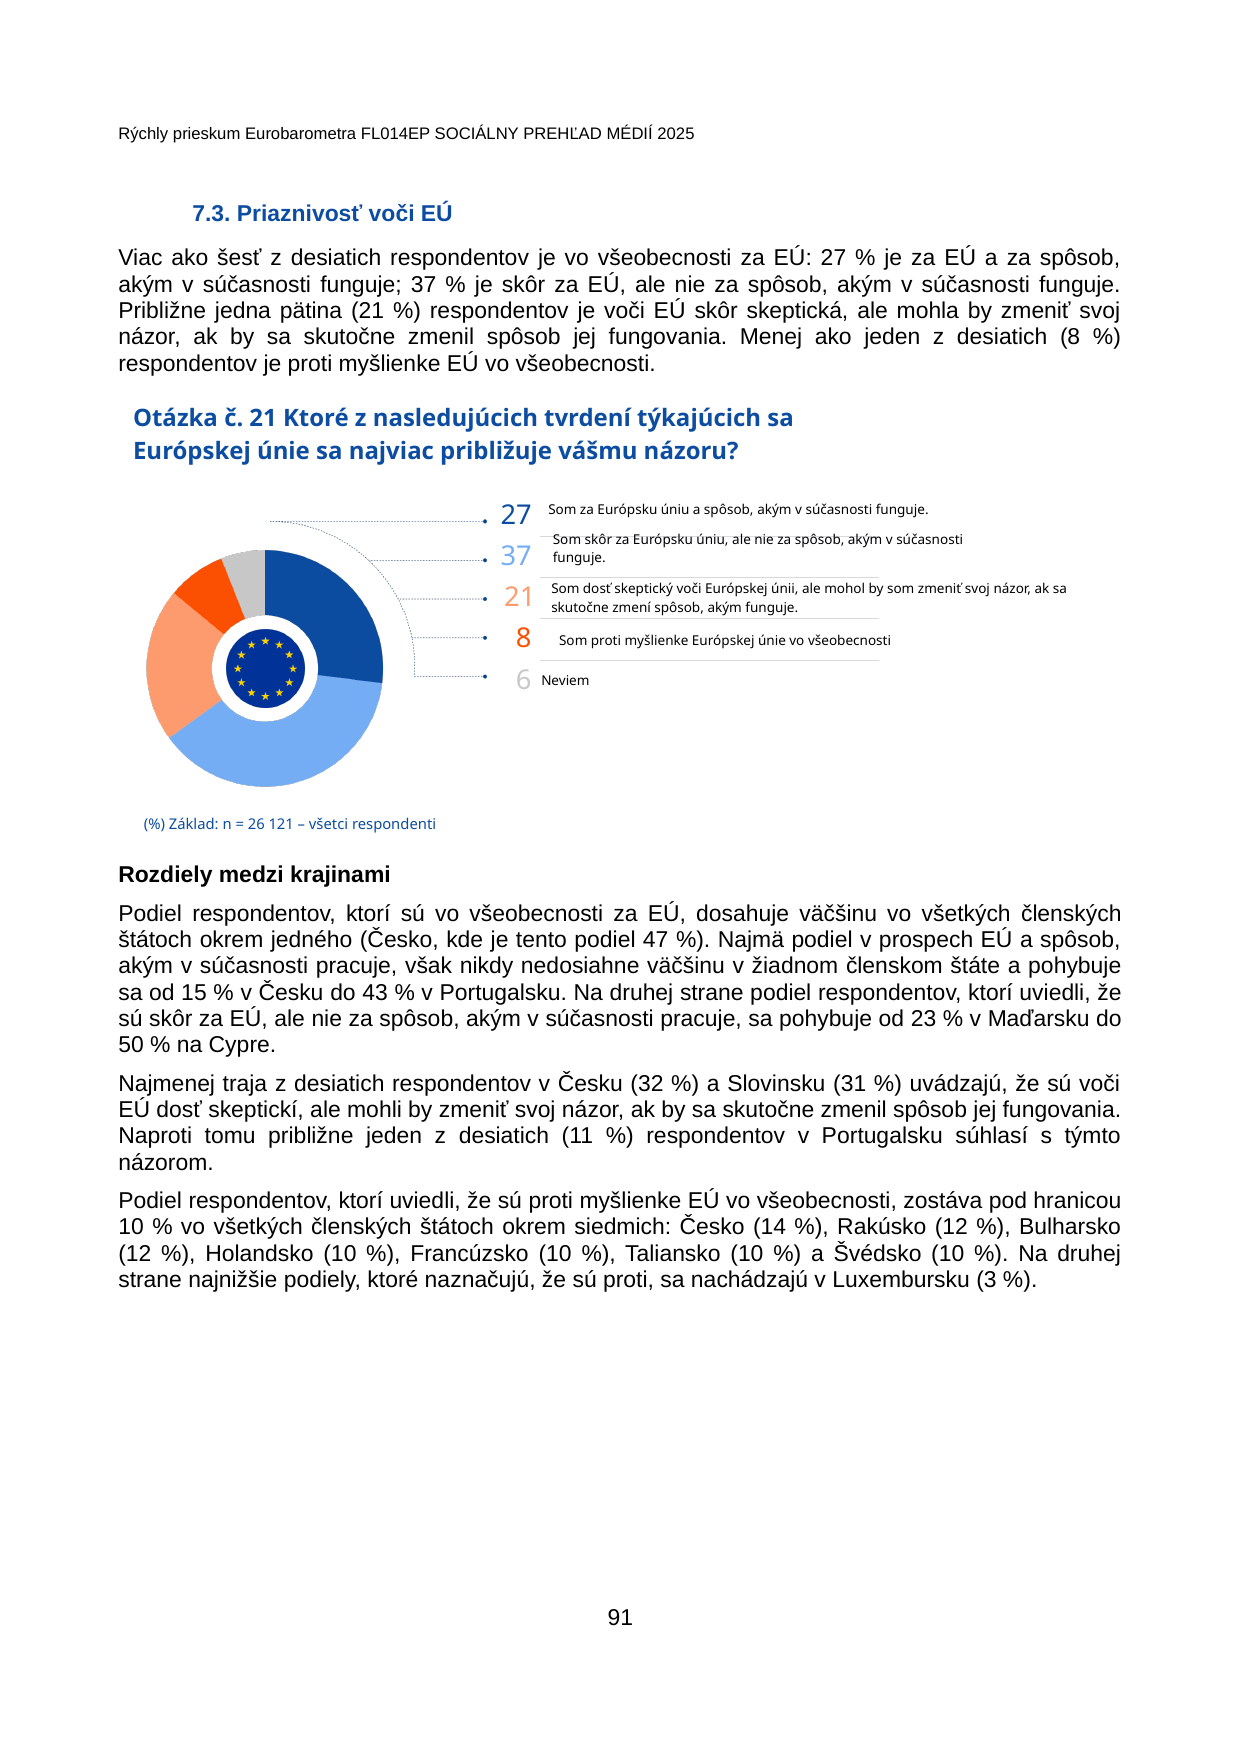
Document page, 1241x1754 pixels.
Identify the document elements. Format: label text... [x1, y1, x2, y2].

picture [135, 519, 487, 795]
subtitle 7.3. Priaznivosť voči EÚ [118, 199, 1122, 226]
text Podiel respondentov, ktorí uviedli, že sú proti myšlienke EÚ vo všeobecnosti, zostáva pod hranicou 10 % vo všetkých členských štátoch okrem siedmich: Česko (14 %), Rakúsko (12 %), Bulharsko (12 %), Holandsko (10 %), Francúzsko (10 %), Taliansko (10 %) a Švédsko (10 %). Na druhej strane najnižšie podiely, ktoré naznačujú, že sú proti, sa nachádzajú v Luxembursku (3 %). [118, 1187, 1122, 1292]
text Rozdiely medzi krajinami [118, 388, 1122, 888]
text Najmenej traja z desiatich respondentov v Česku (32 %) a Slovinsku (31 %) uvádzajú, že sú voči EÚ dosť skeptickí, ale mohli by zmeniť svoj názor, ak by sa skutočne zmenil spôsob jej fungovania. Naproti tomu približne jeden z desiatich (11 %) respondentov v Portugalsku súhlasí s týmto názorom. [118, 1070, 1122, 1175]
text Viac ako šesť z desiatich respondentov je vo všeobecnosti za EÚ: 27 % je za EÚ a za spôsob, akým v súčasnosti funguje; 37 % je skôr za EÚ, ale nie za spôsob, akým v súčasnosti funguje. Približne jedna pätina (21 %) respondentov je voči EÚ skôr skeptická, ale mohla by zmeniť svoj názor, ak by sa skutočne zmenil spôsob jej fungovania. Menej ako jeden z desiatich (8 %) respondentov je proti myšlienke EÚ vo všeobecnosti. [118, 244, 1122, 376]
text Podiel respondentov, ktorí sú vo všeobecnosti za EÚ, dosahuje väčšinu vo všetkých členských štátoch okrem jedného (Česko, kde je tento podiel 47 %). Najmä podiel v prospech EÚ a spôsob, akým v súčasnosti pracuje, však nikdy nedosiahne väčšinu v žiadnom členskom štáte a pohybuje sa od 15 % v Česku do 43 % v Portugalsku. Na druhej strane podiel respondentov, ktorí uviedli, že sú skôr za EÚ, ale nie za spôsob, akým v súčasnosti pracuje, sa pohybuje od 23 % v Maďarsku do 50 % na Cypre. [118, 900, 1122, 1058]
